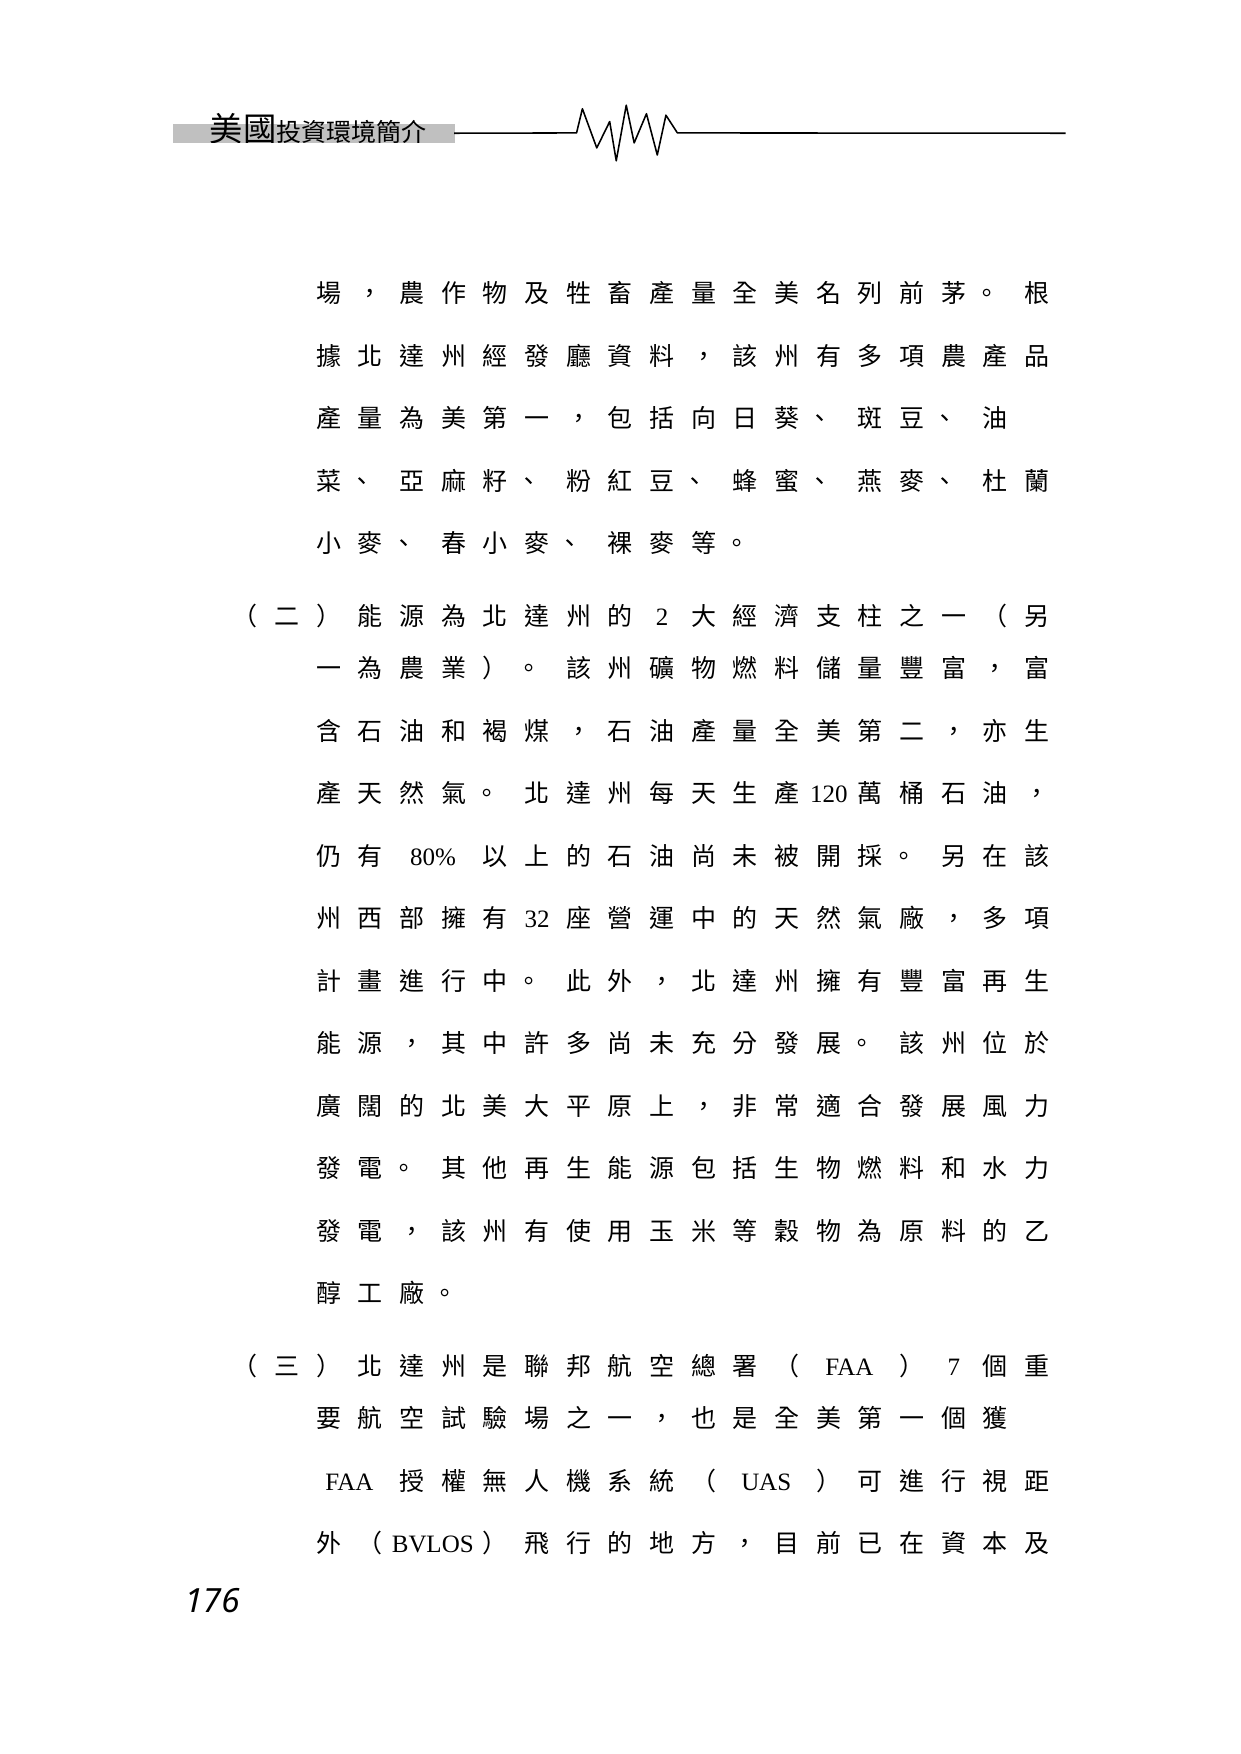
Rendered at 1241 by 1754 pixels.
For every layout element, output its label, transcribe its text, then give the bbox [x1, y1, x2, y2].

text 場，農作物及牲畜產量全美名列前茅。根據北達州經發廳資料，該州有多項農產品產量為美第一，包括向日葵、斑豆、油菜、亞麻籽、粉紅豆、蜂蜜、燕麥、杜蘭小麥、春小麥、裸麥等。 [207, 250, 1058, 563]
text （三）北達州是聯邦航空總署（FAA）7個重要航空試驗場之一，也是全美第一個獲FAA授權無人機系統（UAS）可進行視距外（BVLOS）飛行的地方，目前已在資本及 [207, 1313, 1058, 1563]
text （二）能源為北達州的2大經濟支柱之一（另一為農業）。該州礦物燃料儲量豐富，富含石油和褐煤，石油產量全美第二，亦生產天然氣。北達州每天生產120萬桶石油，仍有80%以上的石油尚未被開採。另在該州西部擁有32座營運中的天然氣廠，多項計畫進行中。此外，北達州擁有豐富再生能源，其中許多尚未充分發展。該州位於廣闊的北美大平原上，非常適合發展風力發電。其他再生能源包括生物燃料和水力發電，該州有使用玉米等穀物為原料的乙醇工廠。 [207, 563, 1058, 1313]
